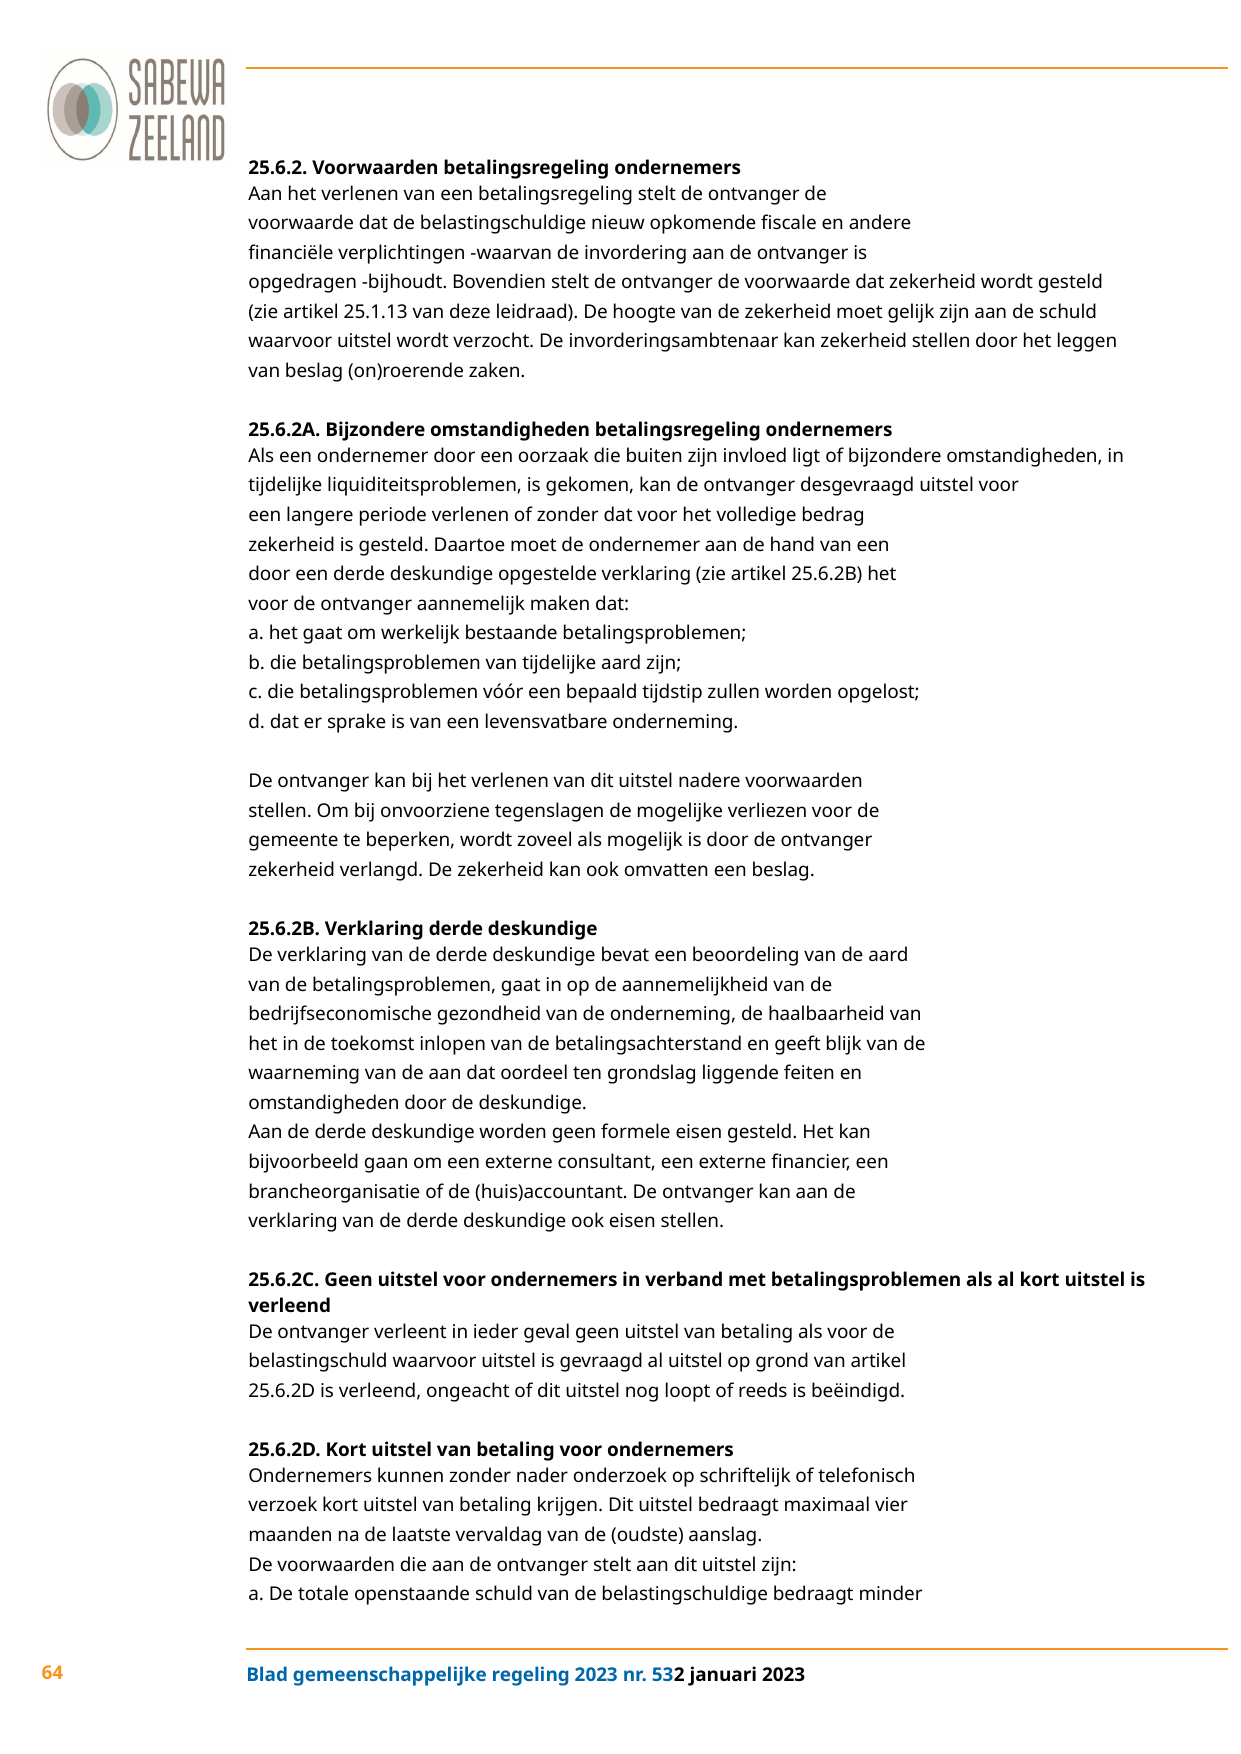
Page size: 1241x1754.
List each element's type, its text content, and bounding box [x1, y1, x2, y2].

text gemeente te beperken, wordt zoveel als mogelijk is door de ontvanger [248, 827, 1152, 852]
text maanden na de laatste vervaldag van de (oudste) aanslag. [248, 1521, 1152, 1547]
text opgedragen -bijhoudt. Bovendien stelt de ontvanger de voorwaarde dat zekerheid wordt gesteld [248, 268, 1152, 294]
text 25.6.2A. Bijzondere omstandigheden betalingsregeling ondernemers [248, 416, 1152, 442]
text voorwaarde dat de belastingschuldige nieuw opkomende fiscale en andere [248, 209, 1152, 235]
text a. De totale openstaande schuld van de belastingschuldige bedraagt minder [248, 1580, 1152, 1606]
text 25.6.2B. Verklaring derde deskundige [248, 915, 1152, 941]
text belastingschuld waarvoor uitstel is gevraagd al uitstel op grond van artikel [248, 1348, 1152, 1373]
text De ontvanger verleent in ieder geval geen uitstel van betaling als voor de [248, 1318, 1152, 1344]
text d. dat er sprake is van een levensvatbare onderneming. [248, 708, 1152, 734]
text stellen. Om bij onvoorziene tegenslagen de mogelijke verliezen voor de [248, 797, 1152, 823]
text b. die betalingsproblemen van tijdelijke aard zijn; [248, 649, 1152, 675]
text het in de toekomst inlopen van de betalingsachterstand en geeft blijk van de [248, 1030, 1152, 1056]
text 25.6.2D. Kort uitstel van betaling voor ondernemers [248, 1436, 1152, 1462]
text c. die betalingsproblemen vóór een bepaald tijdstip zullen worden opgelost; [248, 679, 1152, 704]
text De voorwaarden die aan de ontvanger stelt aan dit uitstel zijn: [248, 1551, 1152, 1577]
text 25.6.2. Voorwaarden betalingsregeling ondernemers [248, 154, 1152, 180]
text verzoek kort uitstel van betaling krijgen. Dit uitstel bedraagt maximaal vier [248, 1492, 1152, 1517]
text verklaring van de derde deskundige ook eisen stellen. [248, 1207, 1152, 1233]
text Aan het verlenen van een betalingsregeling stelt de ontvanger de [248, 180, 1152, 205]
text door een derde deskundige opgestelde verklaring (zie artikel 25.6.2B) het [248, 560, 1152, 586]
text De ontvanger kan bij het verlenen van dit uitstel nadere voorwaarden [248, 767, 1152, 793]
text 25.6.2D is verleend, ongeacht of dit uitstel nog loopt of reeds is beëindigd. [248, 1377, 1152, 1403]
text zekerheid verlangd. De zekerheid kan ook omvatten een beslag. [248, 856, 1152, 882]
text bijvoorbeeld gaan om een externe consultant, een externe financier, een [248, 1148, 1152, 1174]
text De verklaring van de derde deskundige bevat een beoordeling van de aard [248, 941, 1152, 967]
text zekerheid is gesteld. Daartoe moet de ondernemer aan de hand van een [248, 531, 1152, 557]
text a. het gaat om werkelijk bestaande betalingsproblemen; [248, 619, 1152, 645]
text financiële verplichtingen -waarvan de invordering aan de ontvanger is [248, 239, 1152, 264]
text (zie artikel 25.1.13 van deze leidraad). De hoogte van de zekerheid moet gelijk zijn aan de schuld waarvoor uitstel wordt verzocht. De invorderingsambtenaar kan zekerheid stellen door het leggen van beslag (on)roerende zaken. [248, 298, 1152, 383]
text bedrijfseconomische gezondheid van de onderneming, de haalbaarheid van [248, 1000, 1152, 1026]
text voor de ontvanger aannemelijk maken dat: [248, 590, 1152, 616]
text omstandigheden door de deskundige. [248, 1089, 1152, 1115]
text Aan de derde deskundige worden geen formele eisen gesteld. Het kan [248, 1119, 1152, 1144]
text 25.6.2C. Geen uitstel voor ondernemers in verband met betalingsproblemen als al kort uitstel is verleend [248, 1267, 1152, 1318]
text Als een ondernemer door een oorzaak die buiten zijn invloed ligt of bijzondere omstandigheden, in tijdelijke liquiditeitsproblemen, is gekomen, kan de ontvanger desgevraagd uitstel voor [248, 442, 1152, 497]
text waarneming van de aan dat oordeel ten grondslag liggende feiten en [248, 1059, 1152, 1085]
text van de betalingsproblemen, gaat in op de aannemelijkheid van de [248, 971, 1152, 996]
text een langere periode verlenen of zonder dat voor het volledige bedrag [248, 501, 1152, 527]
picture [41, 47, 231, 172]
text Ondernemers kunnen zonder nader onderzoek op schriftelijk of telefonisch [248, 1462, 1152, 1488]
text brancheorganisatie of de (huis)accountant. De ontvanger kan aan de [248, 1178, 1152, 1203]
